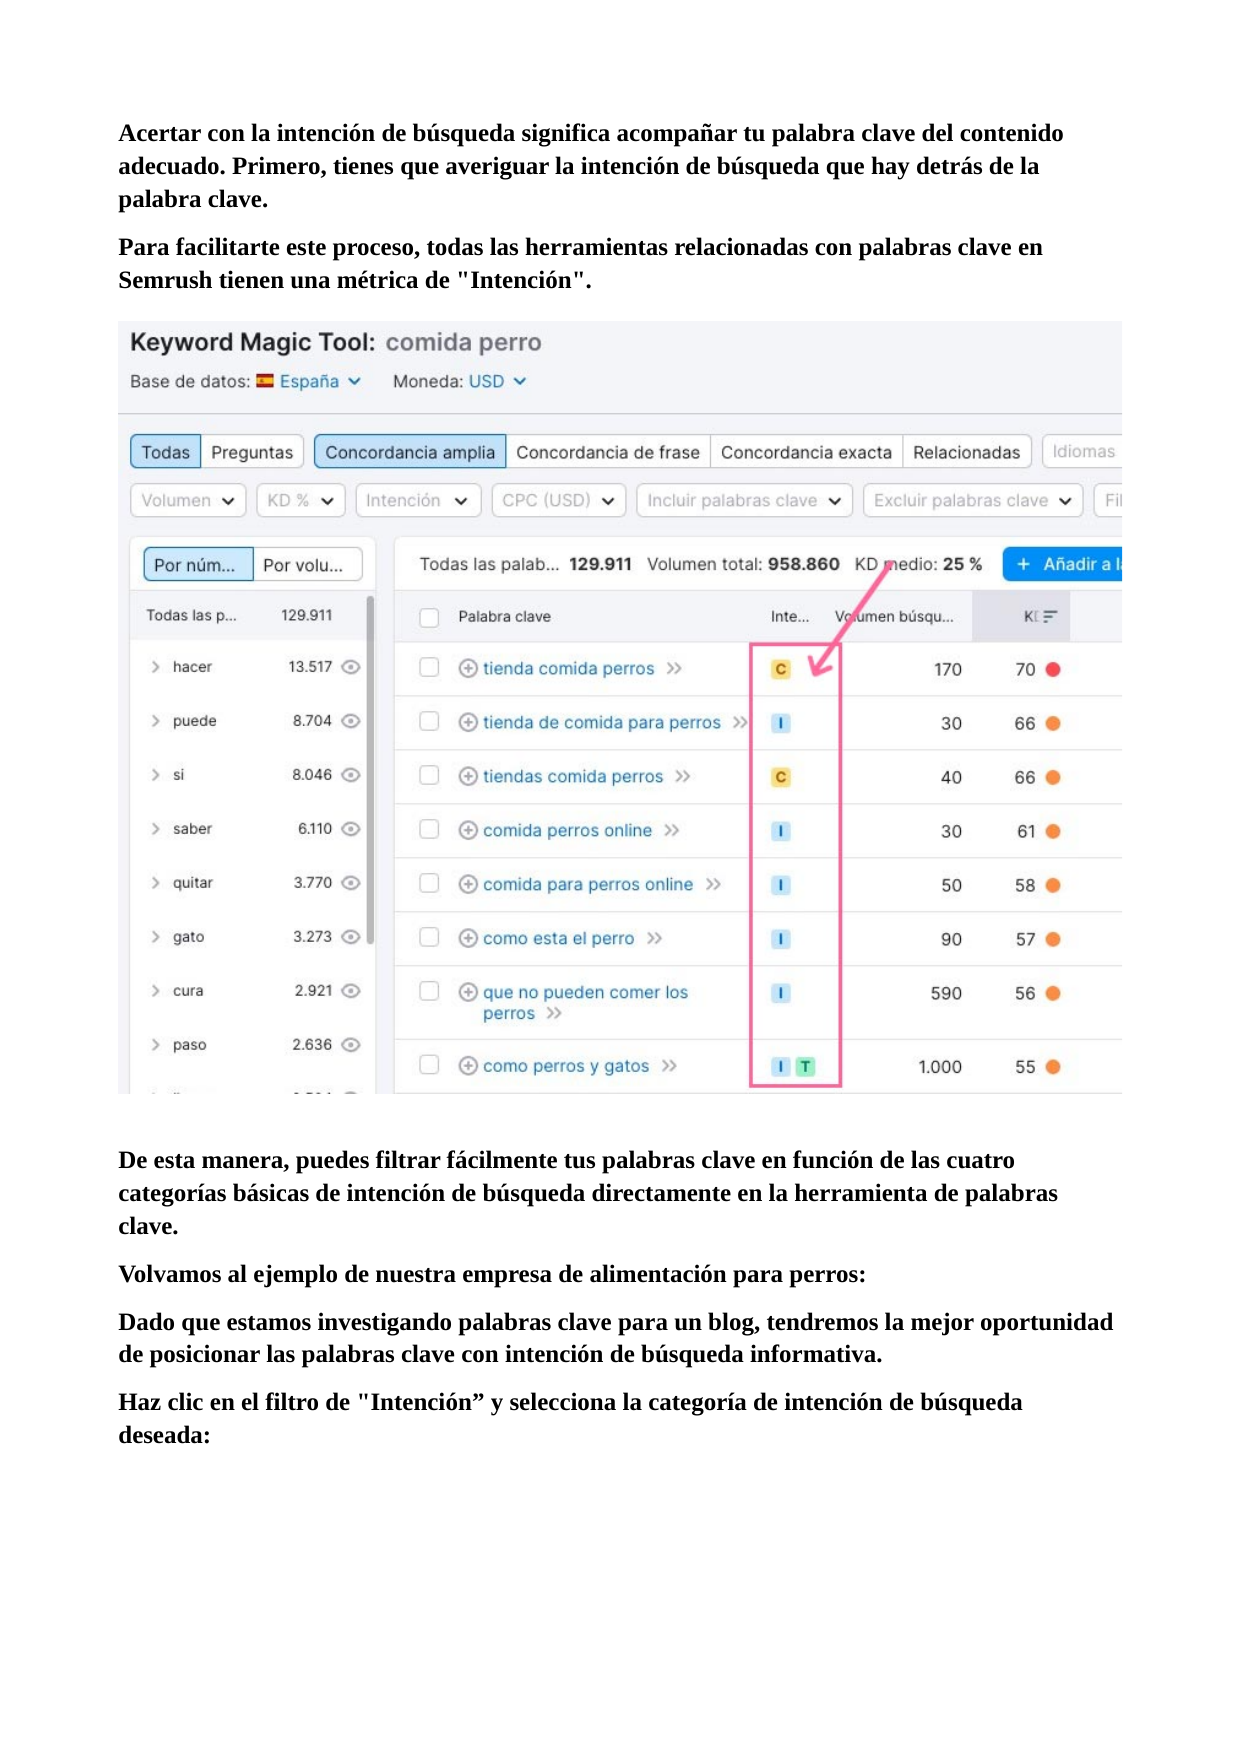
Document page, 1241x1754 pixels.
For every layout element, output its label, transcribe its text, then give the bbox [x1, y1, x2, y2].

picture [118, 321, 1123, 1094]
text Volvamos al ejemplo de nuestra empresa de alimentación para perros: [118, 1259, 1122, 1288]
text Acertar con la intención de búsqueda significa acompañar tu palabra clave del contenido adecuado. Primero, tienes que averiguar la intención de búsqueda que hay detrás de la palabra clave. [118, 118, 1122, 213]
text Haz clic en el filtro de "Intención” y selecciona la categoría de intención de búsqueda deseada: [118, 1387, 1122, 1449]
text De esta manera, puedes filtrar fácilmente tus palabras clave en función de las cuatro categorías básicas de intención de búsqueda directamente en la herramienta de palabras clave. [118, 1145, 1122, 1240]
text Dado que estamos investigando palabras clave para un blog, tendremos la mejor oportunidad de posicionar las palabras clave con intención de búsqueda informativa. [118, 1307, 1122, 1368]
text Para facilitarte este proceso, todas las herramientas relacionadas con palabras clave en Semrush tienen una métrica de "Intención". [118, 232, 1122, 293]
